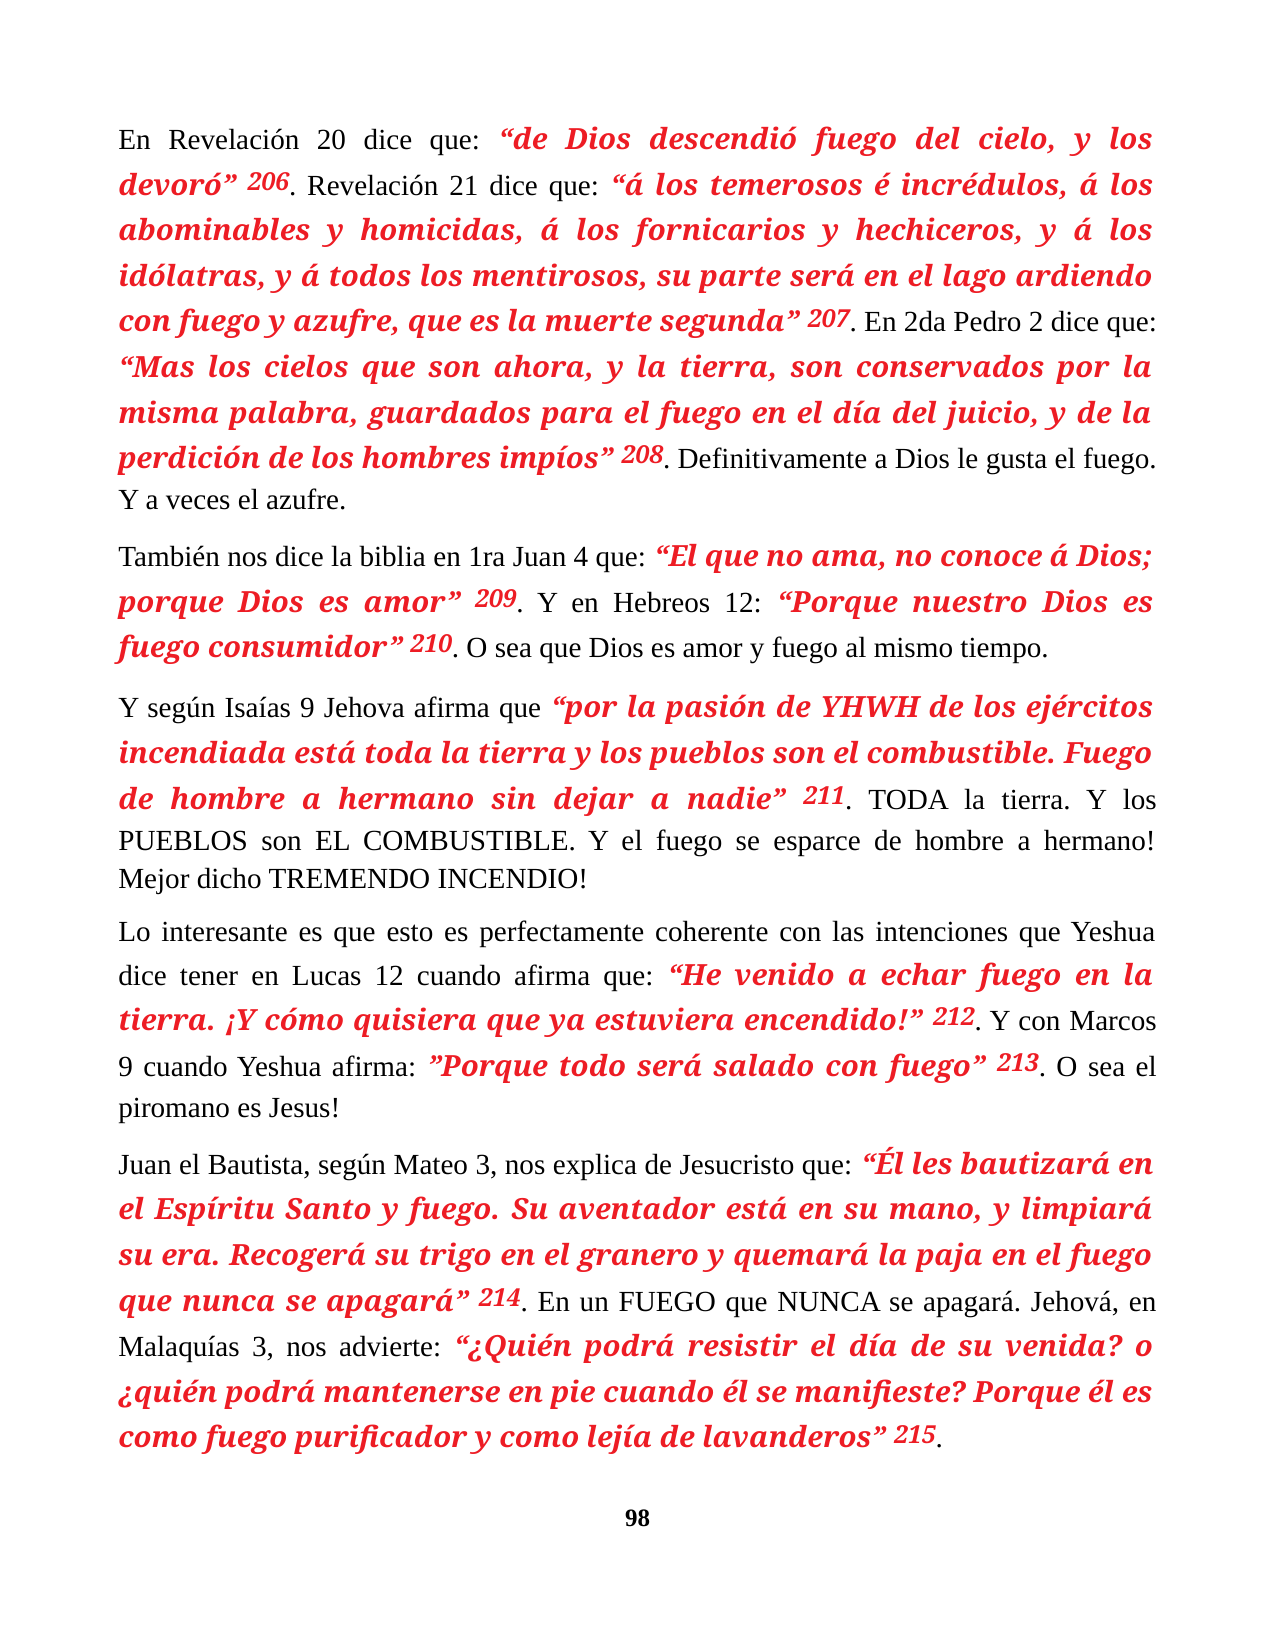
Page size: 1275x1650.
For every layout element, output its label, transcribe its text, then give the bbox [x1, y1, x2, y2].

text Y según Isaías 9 Jehova afirma que “por la pasión de YHWH de los ejércitos incendiada está toda la tierra y los pueblos son el combustible. Fuego de hombre a hermano sin dejar a nadie” . TODA la tierra. Y los PUEBLOS son EL COMBUSTIBLE. Y el fuego se esparce de hombre a hermano! Mejor dicho TREMENDO INCENDIO! [118, 687, 1157, 895]
text En Revelación 20 dice que: “de Dios descendió fuego del cielo, y los devoró” . Revelación 21 dice que: “á los temerosos é incrédulos, á los abominables y homicidas, á los fornicarios y hechiceros, y á los idólatras, y á todos los mentirosos, su parte será en el lago ardiendo con fuego y azufre, que es la muerte segunda” . En 2da Pedro 2 dice que: “Mas los cielos que son ahora, y la tierra, son conservados por la misma palabra, guardados para el fuego en el día del juicio, y de la perdición de los hombres impíos” . Definitivamente a Dios le gusta el fuego. Y a veces el azufre. [118, 118, 1157, 516]
text Juan el Bautista, según Mateo 3, nos explica de Jesucristo que: “Él les bautizará en el Espíritu Santo y fuego. Su aventador está en su mano, y limpiará su era. Recogerá su trigo en el granero y quemará la paja en el fuego que nunca se apagará” . En un FUEGO que NUNCA se apagará. Jehová, en Malaquías 3, nos advierte: “¿Quién podrá resistir el día de su venida? o ¿quién podrá mantenerse en pie cuando él se manifieste? Porque él es como fuego purificador y como lejía de lavanderos” . [118, 1143, 1157, 1456]
text Lo interesante es que esto es perfectamente coherente con las intenciones que Yeshua dice tener en Lucas 12 cuando afirma que: “He venido a echar fuego en la tierra. ¡Y cómo quisiera que ya estuviera encendido!” . Y con Marcos 9 cuando Yeshua afirma: ”Porque todo será salado con fuego” . O sea el piromano es Jesus! [118, 914, 1157, 1123]
text También nos dice la biblia en 1ra Juan 4 que: “El que no ama, no conoce á Dios; porque Dios es amor” . Y en Hebreos 12: “Porque nuestro Dios es fuego consumidor” . O sea que Dios es amor y fuego al mismo tiempo. [118, 535, 1157, 666]
